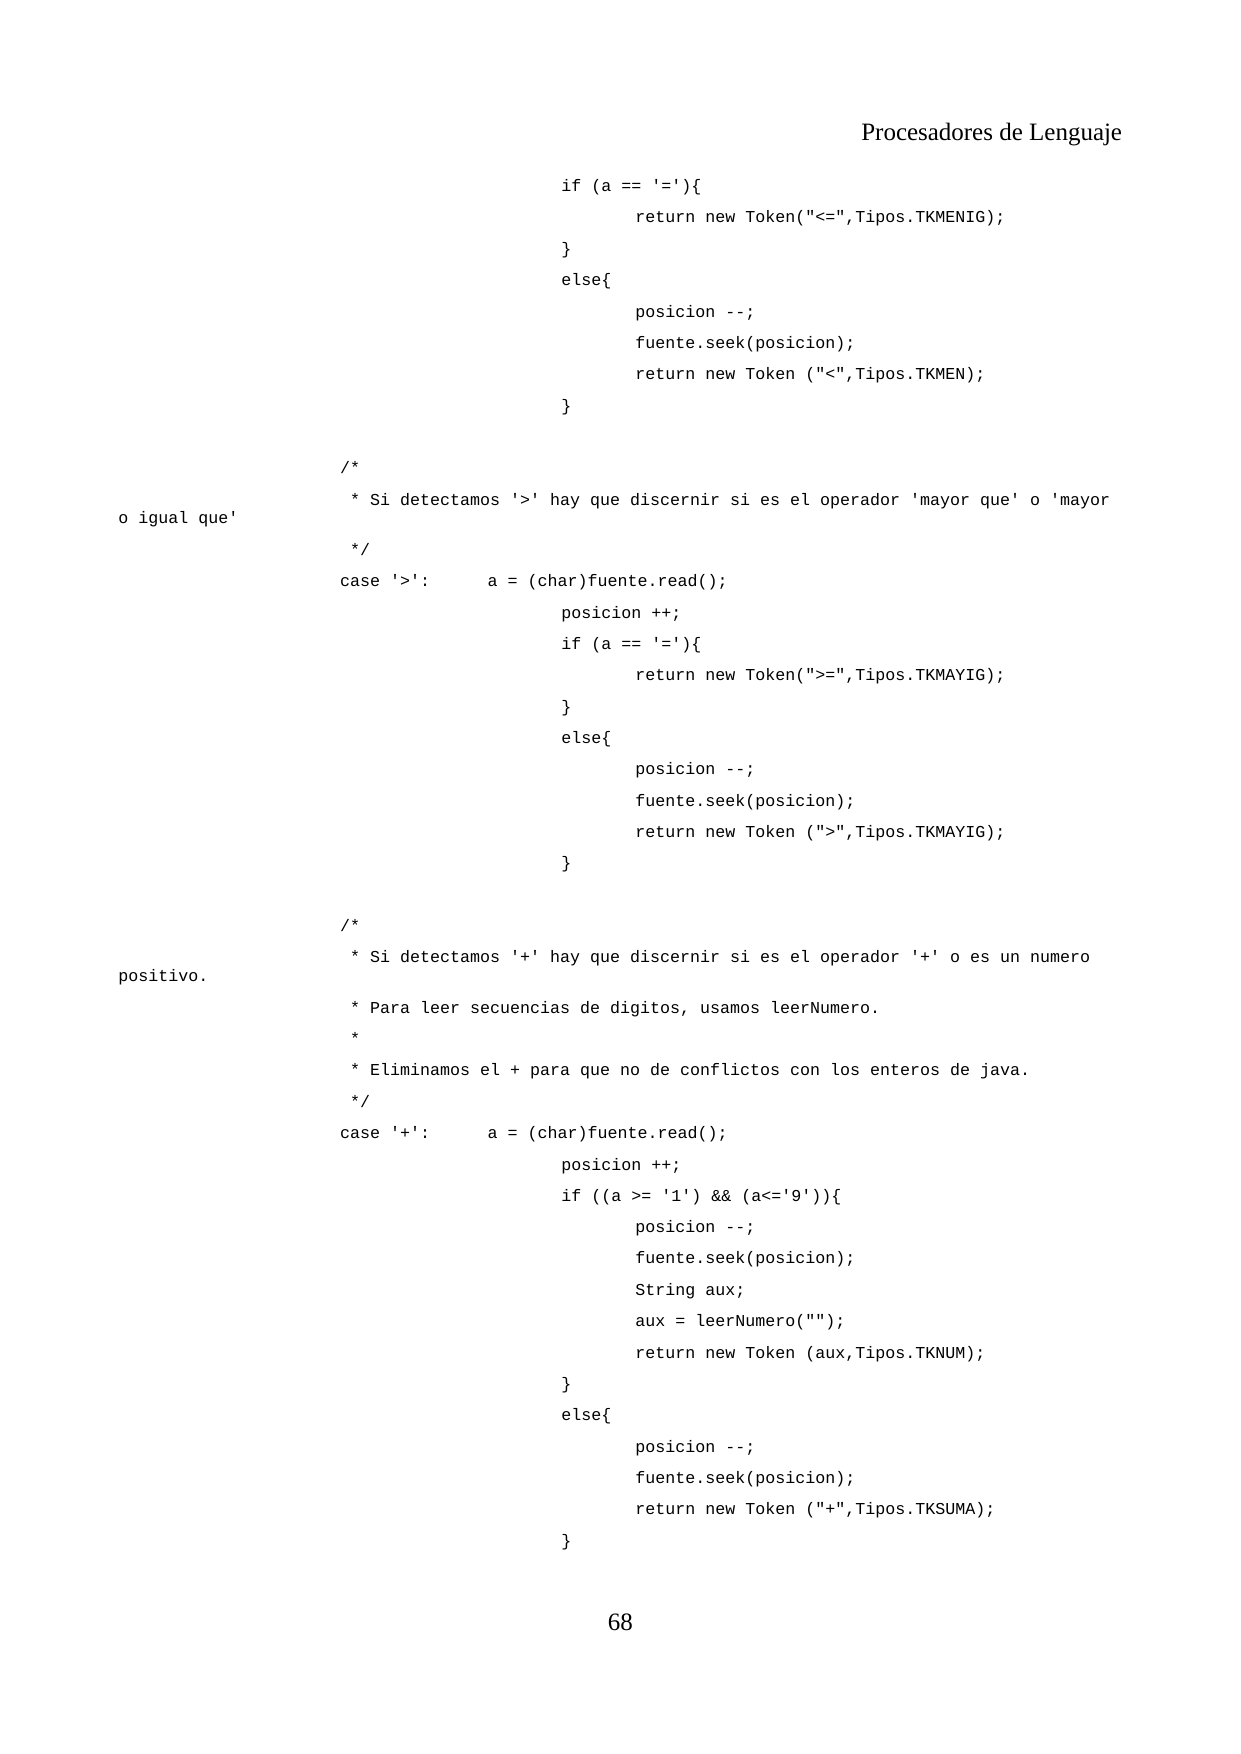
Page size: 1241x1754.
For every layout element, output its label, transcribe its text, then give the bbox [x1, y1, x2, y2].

text posicion --; [118, 1219, 1122, 1238]
text return new Token ("+",Tipos.TKSUMA); [118, 1501, 1122, 1520]
text } [118, 1532, 1122, 1551]
text * [118, 1031, 1122, 1049]
text return new Token (aux,Tipos.TKNUM); [118, 1344, 1122, 1363]
text posicion --; [118, 1438, 1122, 1457]
text } [118, 855, 1122, 874]
text } [118, 397, 1122, 416]
text */ [118, 1093, 1122, 1112]
text posicion --; [118, 303, 1122, 322]
text if (a == '='){ [118, 636, 1122, 654]
text case '>': a = (char)fuente.read(); [118, 573, 1122, 592]
text fuente.seek(posicion); [118, 1469, 1122, 1488]
text else{ [118, 1407, 1122, 1426]
text */ [118, 541, 1122, 560]
text } [118, 240, 1122, 259]
text return new Token(">=",Tipos.TKMAYIG); [118, 667, 1122, 686]
text } [118, 1376, 1122, 1394]
text * Para leer secuencias de digitos, usamos leerNumero. [118, 999, 1122, 1018]
text fuente.seek(posicion); [118, 1250, 1122, 1269]
text posicion ++; [118, 604, 1122, 623]
text /* [118, 918, 1122, 937]
text aux = leerNumero(""); [118, 1313, 1122, 1332]
text return new Token ("<",Tipos.TKMEN); [118, 366, 1122, 385]
text * Eliminamos el + para que no de conflictos con los enteros de java. [118, 1062, 1122, 1081]
text posicion --; [118, 761, 1122, 780]
text if ((a >= '1') && (a<='9')){ [118, 1187, 1122, 1206]
text case '+': a = (char)fuente.read(); [118, 1125, 1122, 1143]
text * Si detectamos '>' hay que discernir si es el operador 'mayor que' o 'mayor o igual que' [118, 491, 1122, 529]
text String aux; [118, 1281, 1122, 1300]
text else{ [118, 272, 1122, 291]
text /* [118, 460, 1122, 479]
text * Si detectamos '+' hay que discernir si es el operador '+' o es un numero positivo. [118, 949, 1122, 987]
text } [118, 698, 1122, 717]
text return new Token (">",Tipos.TKMAYIG); [118, 824, 1122, 842]
text if (a == '='){ [118, 178, 1122, 197]
text return new Token("<=",Tipos.TKMENIG); [118, 209, 1122, 228]
text fuente.seek(posicion); [118, 792, 1122, 811]
text else{ [118, 729, 1122, 748]
text posicion ++; [118, 1156, 1122, 1175]
text fuente.seek(posicion); [118, 334, 1122, 353]
